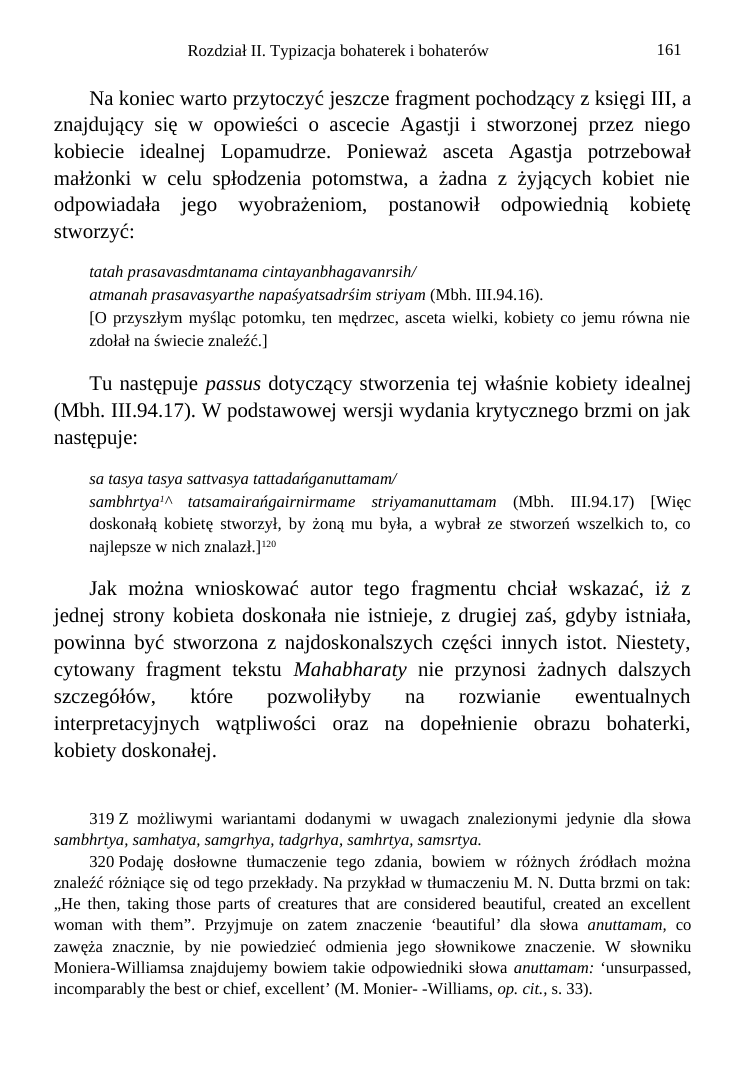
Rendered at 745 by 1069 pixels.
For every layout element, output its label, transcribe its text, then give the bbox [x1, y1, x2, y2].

text Jak można wnioskować autor tego fragmentu chciał wskazać, iż z jednej strony kobieta doskonała nie istnieje, z drugiej zaś, gdyby ist­niała, powinna być stworzona z najdoskonalszych części innych istot. Niestety, cytowany fragment tekstu Mahabharaty nie przynosi żadnych dalszych szczegółów, które pozwoliłyby na rozwianie ewentualnych interpretacyjnych wątpliwości oraz na dopełnienie obrazu bohaterki, kobiety doskonałej. [54, 576, 691, 762]
text 161 [653, 39, 685, 59]
text atmanah prasavasyarthe napaśyatsadrśim striyam (Mbh. III.94.16). [54, 285, 691, 304]
text tatah prasavasdmtanama cintayanbhagavanrsih/ [54, 262, 691, 281]
text Na koniec warto przytoczyć jeszcze fragment pochodzący z księ­gi III, a znajdujący się w opowieści o ascecie Agastji i stworzonej przez niego kobiecie idealnej Lopamudrze. Ponieważ asceta Agastja potrzebował małżonki w celu spłodzenia potomstwa, a żadna z żyjących kobiet nie odpowiadała jego wyobrażeniom, postanowił odpowiednią kobietę stworzyć: [54, 86, 691, 243]
text sambhrtya1^ tatsamairańgairnirmame striyamanuttamam (Mbh. III.94.17) [Więc doskonałą kobietę stworzył, by żoną mu była, a wybrał ze stworzeń wszelkich to, co najlepsze w nich znalazł.]120 [89, 491, 691, 556]
text Rozdział II. Typizacja bohaterek i bohaterów [187, 41, 551, 60]
list Podaję dosłowne tłumaczenie tego zdania, bowiem w różnych źródłach można znaleźć różniące się od tego przekłady. Na przykład w tłumaczeniu M. N. Dutta brzmi on tak: „He then, taking those parts of creatures that are considered beautiful, created an excellent woman with them”. Przyjmuje on zatem znaczenie ‘beautiful’ dla słowa anuttamam, co zawęża znacznie, by nie powiedzieć odmienia jego słownikowe zna­czenie. W słowniku Moniera-Williamsa znajdujemy bowiem takie odpowiedniki słowa anuttamam: ‘unsurpassed, incomparably the best or chief, excellent’ (M. Monier- -Williams, op. cit., s. 33). [54, 851, 691, 998]
text sa tasya tasya sattvasya tattadańganuttamam/ [54, 469, 691, 488]
text Tu następuje passus dotyczący stworzenia tej właśnie kobiety ide­alnej (Mbh. III.94.17). W podstawowej wersji wydania krytycznego brzmi on jak następuje: [54, 371, 691, 449]
text [O przyszłym myśląc potomku, ten mędrzec, asceta wielki, kobiety co jemu równa nie zdołał na świecie znaleźć.] [89, 308, 691, 350]
list Z możliwymi wariantami dodanymi w uwagach znalezionymi jedynie dla słowa sambhrtya, samhatya, samgrhya, tadgrhya, samhrtya, samsrtya. [54, 809, 691, 849]
